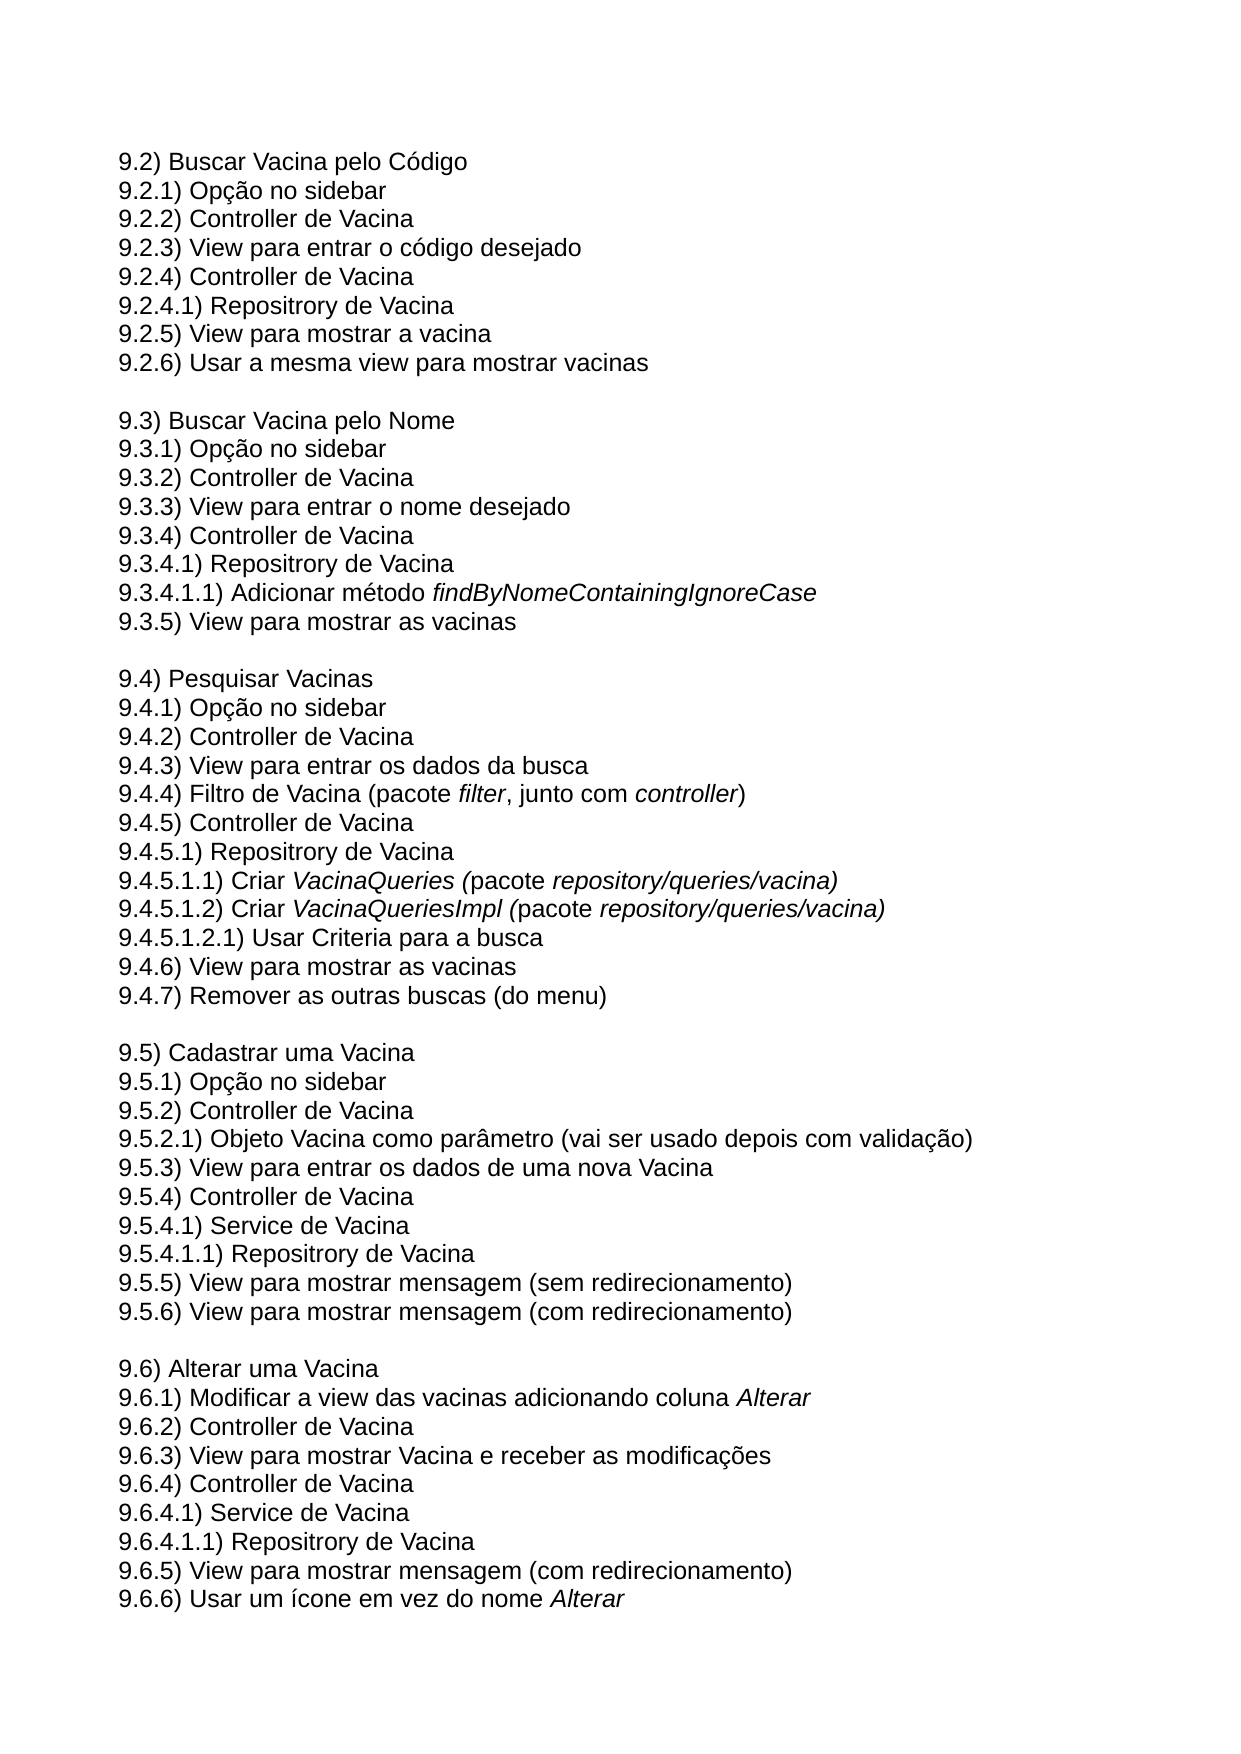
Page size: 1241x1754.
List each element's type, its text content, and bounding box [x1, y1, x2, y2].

list Controller de Vacina [118, 463, 1122, 492]
list Opção no sidebar [118, 176, 1122, 204]
list Filtro de Vacina (pacote filter, junto com controller) [118, 779, 1122, 808]
list Controller de Vacina [118, 262, 1122, 291]
list Repositrory de Vacina [118, 549, 1122, 578]
list Service de Vacina [118, 1498, 1122, 1527]
list Controller de Vacina [118, 808, 1122, 837]
list Objeto Vacina como parâmetro (vai ser usado depois com validação) [118, 1124, 1122, 1153]
list Controller de Vacina [118, 204, 1122, 233]
list Remover as outras buscas (do menu) [118, 981, 1122, 1009]
list Controller de Vacina [118, 521, 1122, 549]
list View para entrar os dados da busca [118, 751, 1122, 779]
list View para mostrar mensagem (com redirecionamento) [118, 1297, 1122, 1326]
list Pesquisar Vacinas [118, 664, 1122, 693]
list View para entrar o nome desejado [118, 492, 1122, 521]
list View para entrar os dados de uma nova Vacina [118, 1153, 1122, 1182]
list Buscar Vacina pelo Nome [118, 406, 1122, 434]
list Usar um ícone em vez do nome Alterar [118, 1584, 1122, 1613]
list Controller de Vacina [118, 1182, 1122, 1211]
list Cadastrar uma Vacina [118, 1038, 1122, 1067]
list Controller de Vacina [118, 1469, 1122, 1498]
list View para entrar o código desejado [118, 233, 1122, 262]
list Repositrory de Vacina [118, 1239, 1122, 1268]
list Adicionar método findByNomeContainingIgnoreCase [118, 578, 1122, 607]
list Controller de Vacina [118, 1412, 1122, 1441]
list Usar Criteria para a busca [118, 923, 1122, 952]
list Criar VacinaQueries (pacote repository/queries/vacina) [118, 866, 1122, 894]
list View para mostrar mensagem (com redirecionamento) [118, 1556, 1122, 1584]
list View para mostrar as vacinas [118, 607, 1122, 636]
list Opção no sidebar [118, 434, 1122, 463]
list Alterar uma Vacina [118, 1354, 1122, 1383]
list View para mostrar mensagem (sem redirecionamento) [118, 1268, 1122, 1297]
list Usar a mesma view para mostrar vacinas [118, 348, 1122, 377]
list Service de Vacina [118, 1211, 1122, 1239]
list Opção no sidebar [118, 1067, 1122, 1096]
list View para mostrar a vacina [118, 319, 1122, 348]
list Repositrory de Vacina [118, 1527, 1122, 1556]
list Repositrory de Vacina [118, 291, 1122, 319]
list View para mostrar Vacina e receber as modificações [118, 1441, 1122, 1469]
list Opção no sidebar [118, 693, 1122, 722]
list Buscar Vacina pelo Código [118, 147, 1122, 176]
list Criar VacinaQueriesImpl (pacote repository/queries/vacina) [118, 894, 1122, 923]
list Controller de Vacina [118, 1096, 1122, 1124]
list Repositrory de Vacina [118, 837, 1122, 866]
list Controller de Vacina [118, 722, 1122, 751]
list Modificar a view das vacinas adicionando coluna Alterar [118, 1383, 1122, 1412]
list View para mostrar as vacinas [118, 952, 1122, 981]
